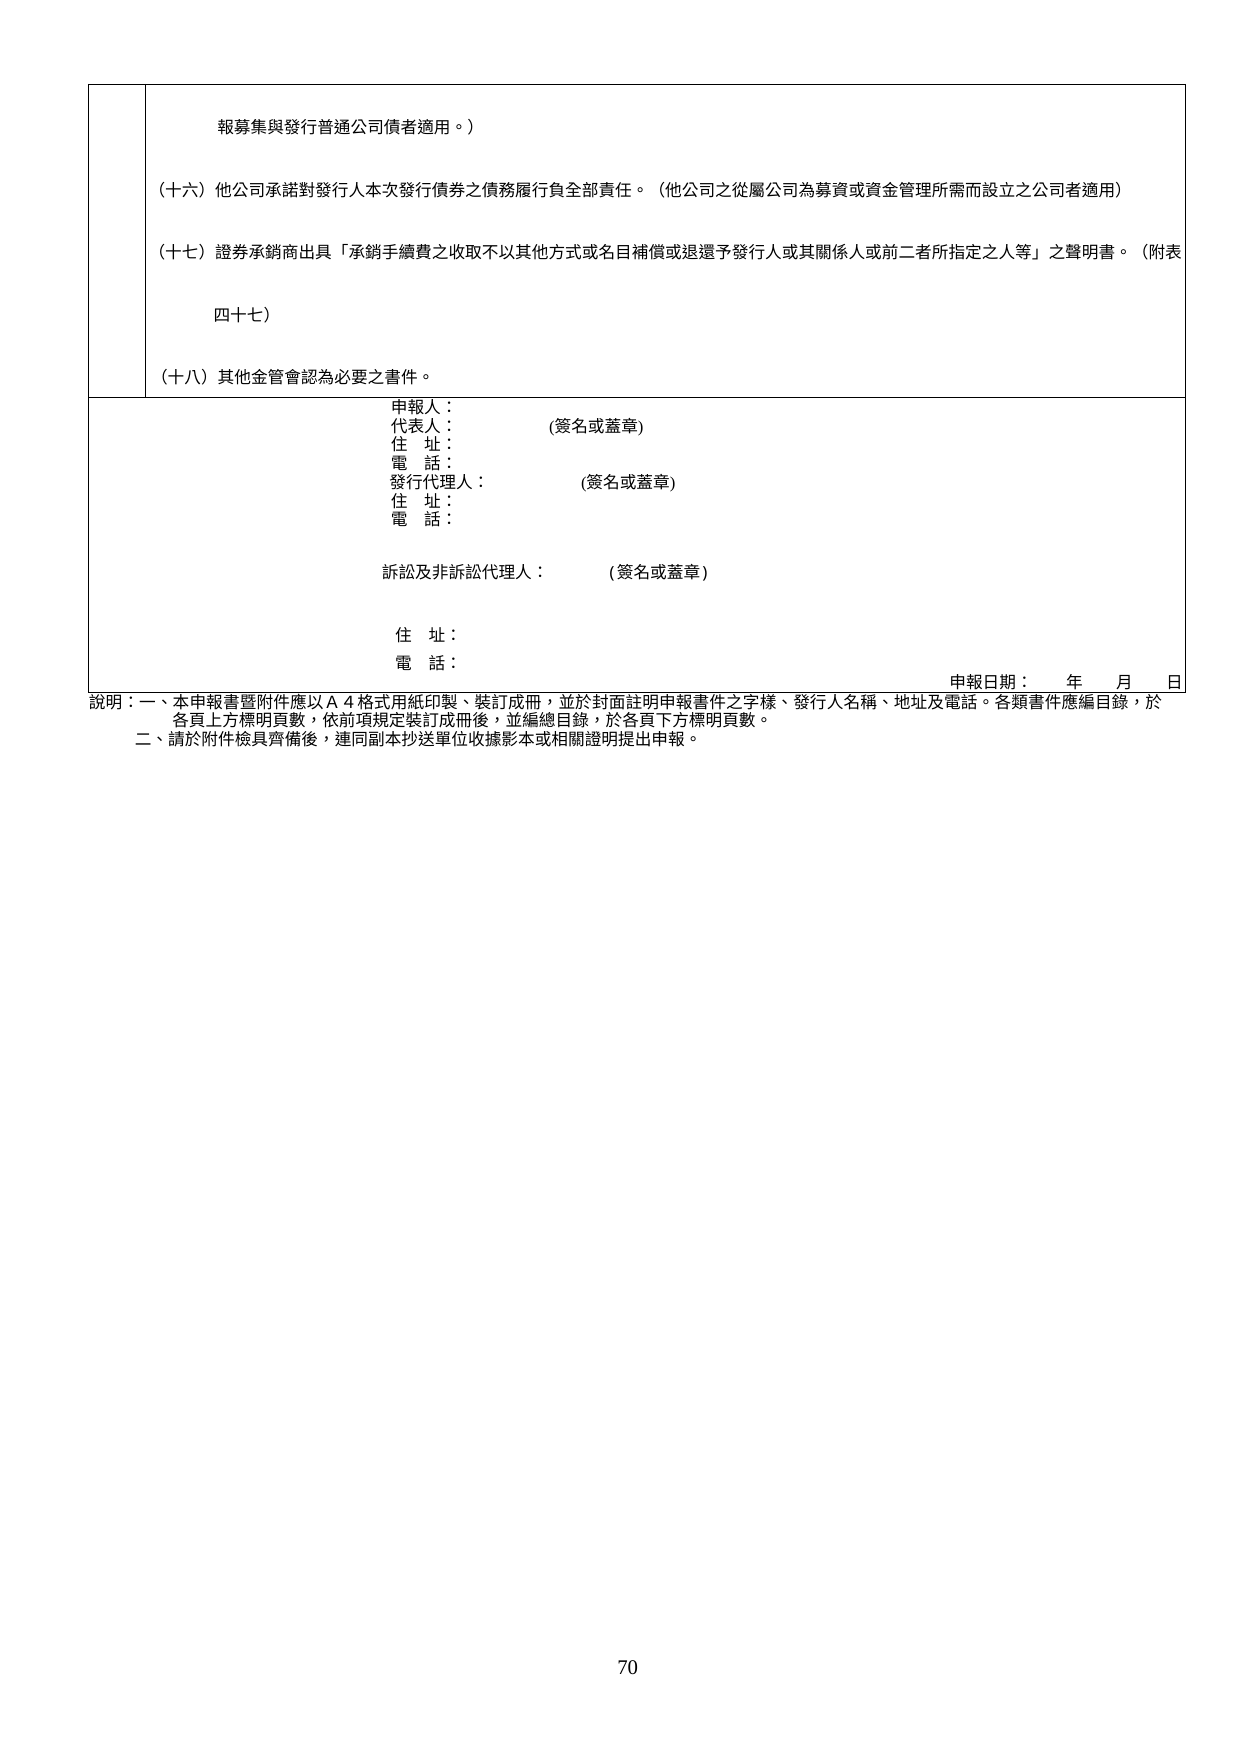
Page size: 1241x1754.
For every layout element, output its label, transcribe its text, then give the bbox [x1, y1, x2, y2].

text 二、請於附件檢具齊備後，連同副本抄送單位收據影本或相關證明提出申報。 [89, 731, 1166, 749]
table_cell 申報人： 代表人： (簽名或蓋章) 住 址： 電 話： 發行代理人： (簽名或蓋章) 住 址： 電 話： 訴訟及非訴訟代理人： (簽名或蓋章) 住 址： 電 話： 申報日期： 年 月 日 [89, 398, 1185, 692]
table_cell 報募集與發行普通公司債者適用。） （十六）他公司承諾對發行人本次發行債券之債務履行負全部責任。（他公司之從屬公司為募資或資金管理所需而設立之公司者適用） （十七）證券承銷商出具「承銷手續費之收取不以其他方式或名目補償或退還予發行人或其關係人或前二者所指定之人等」之聲明書。（附表四十七） （十八）其他金管會認為必要之書件。 [146, 85, 1185, 397]
text 說明：一、本申報書暨附件應以Ａ４格式用紙印製、裝訂成冊，並於封面註明申報書件之字樣、發行人名稱、地址及電話。各類書件應編目錄，於各頁上方標明頁數，依前項規定裝訂成冊後，並編總目錄，於各頁下方標明頁數。 [89, 693, 1166, 731]
table_cell [89, 85, 145, 397]
